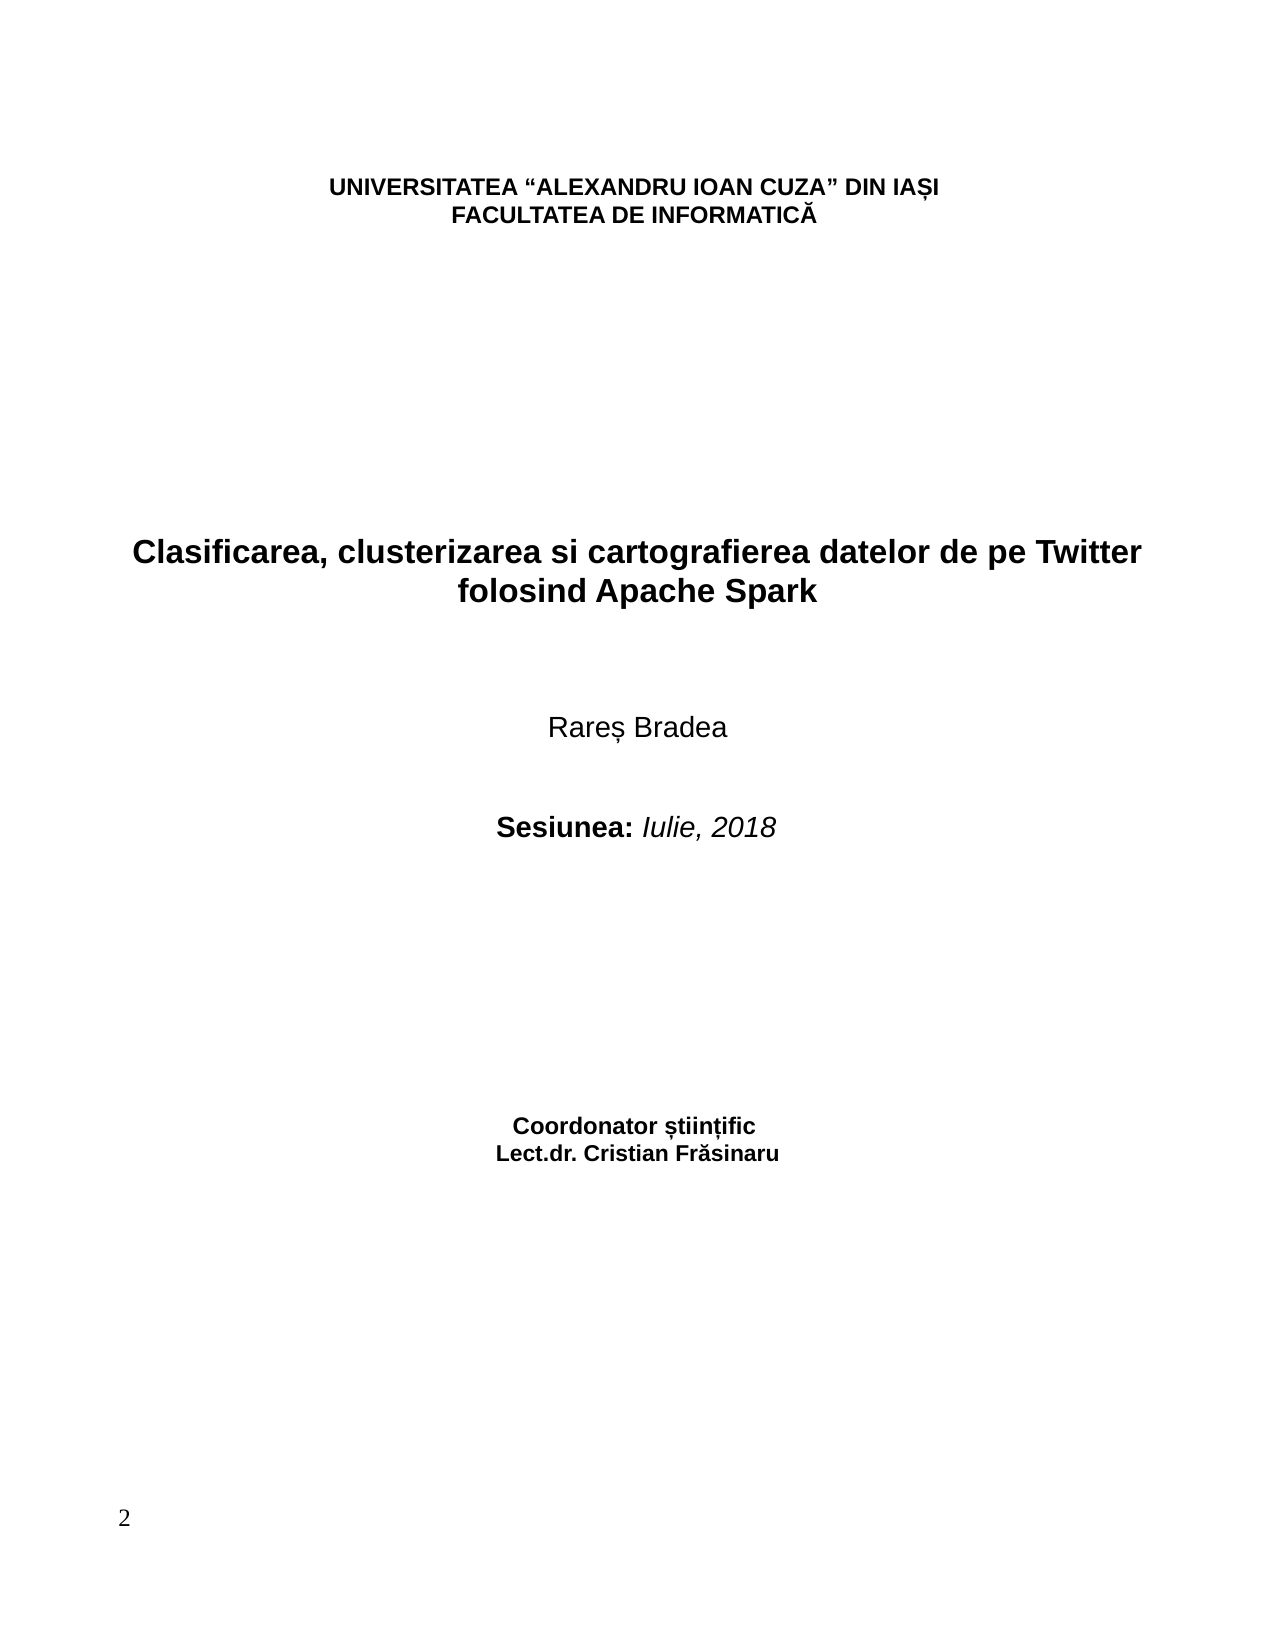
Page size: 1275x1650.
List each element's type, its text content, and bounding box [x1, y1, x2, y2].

text UNIVERSITATEA “ALEXANDRU IOAN CUZA” DIN IAȘI [118, 173, 1157, 201]
text Coordonator științific [118, 1112, 1157, 1140]
text FACULTATEA DE INFORMATICĂ [118, 201, 1157, 228]
text Lect.dr. Cristian Frăsinaru [118, 1140, 1157, 1166]
text Clasificarea, clusterizarea si cartografierea datelor de pe Twitter folosind Apache Spark [118, 532, 1157, 609]
text Sesiunea: Iulie, 2018 [118, 810, 1157, 844]
text Rareș Bradea [118, 710, 1157, 743]
